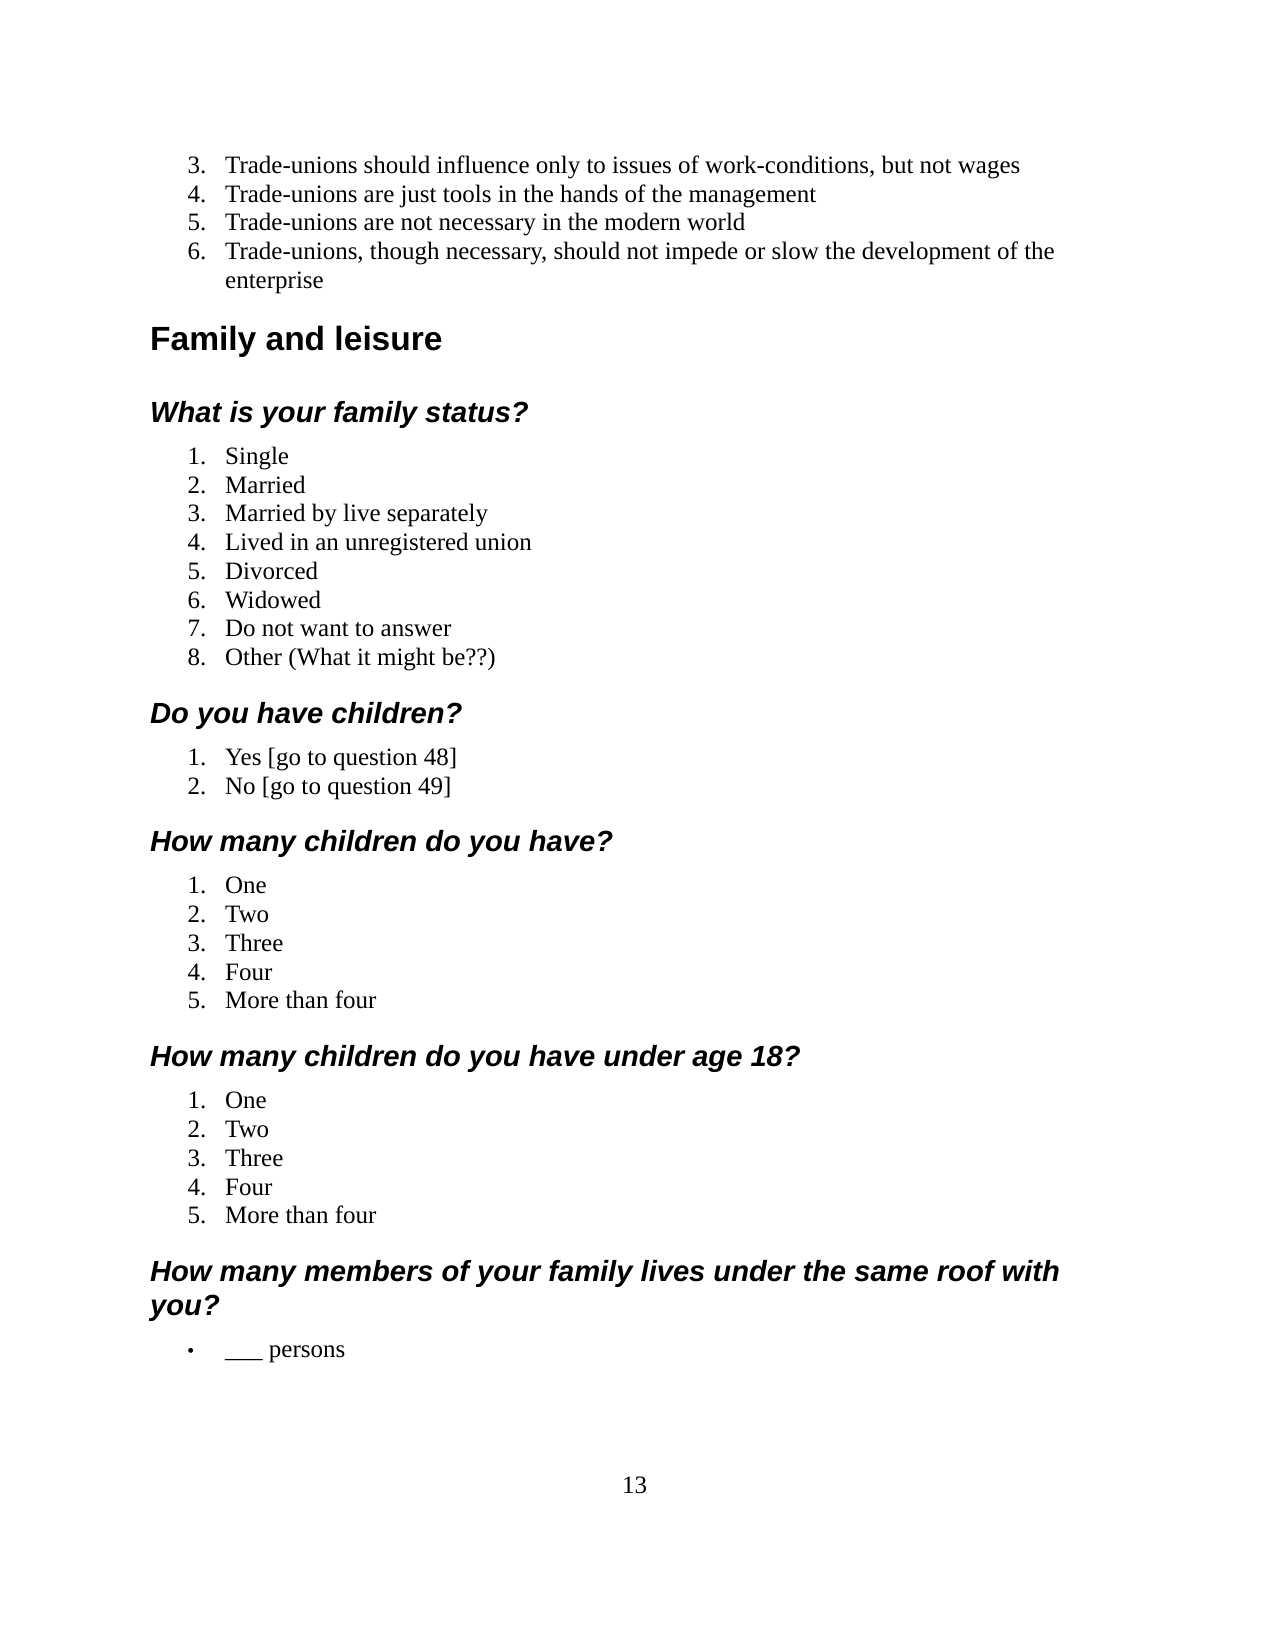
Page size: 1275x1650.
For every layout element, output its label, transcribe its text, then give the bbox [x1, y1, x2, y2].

list Single [187, 441, 1125, 470]
list Trade-unions are not necessary in the modern world [187, 207, 1125, 236]
list One [187, 1085, 1125, 1114]
list Three [187, 928, 1125, 957]
list Yes [go to question 48] [187, 742, 1125, 771]
subtitle How many members of your family lives under the same roof with you? [150, 1254, 1125, 1321]
list Four [187, 957, 1125, 986]
list Two [187, 899, 1125, 928]
list Married by live separately [187, 498, 1125, 527]
list Married [187, 470, 1125, 498]
list Do not want to answer [187, 613, 1125, 642]
list Trade-unions should influence only to issues of work-conditions, but not wages [187, 150, 1125, 179]
list Lived in an unregistered union [187, 527, 1125, 556]
list Trade-unions, though necessary, should not impede or slow the development of the enterprise [187, 236, 1125, 294]
list Trade-unions are just tools in the hands of the management [187, 179, 1125, 207]
list Three [187, 1143, 1125, 1172]
list Two [187, 1114, 1125, 1143]
list Other (What it might be??) [187, 642, 1125, 671]
list ___ persons [187, 1334, 1125, 1362]
list More than four [187, 986, 1125, 1014]
list Four [187, 1172, 1125, 1200]
subtitle Family and leisure [150, 319, 1125, 357]
subtitle What is your family status? [150, 395, 1125, 428]
list Widowed [187, 585, 1125, 613]
list No [go to question 49] [187, 771, 1125, 799]
subtitle Do you have children? [150, 696, 1125, 729]
subtitle How many children do you have under age 18? [150, 1039, 1125, 1073]
subtitle How many children do you have? [150, 824, 1125, 858]
list One [187, 871, 1125, 899]
list Divorced [187, 556, 1125, 585]
list More than four [187, 1200, 1125, 1229]
